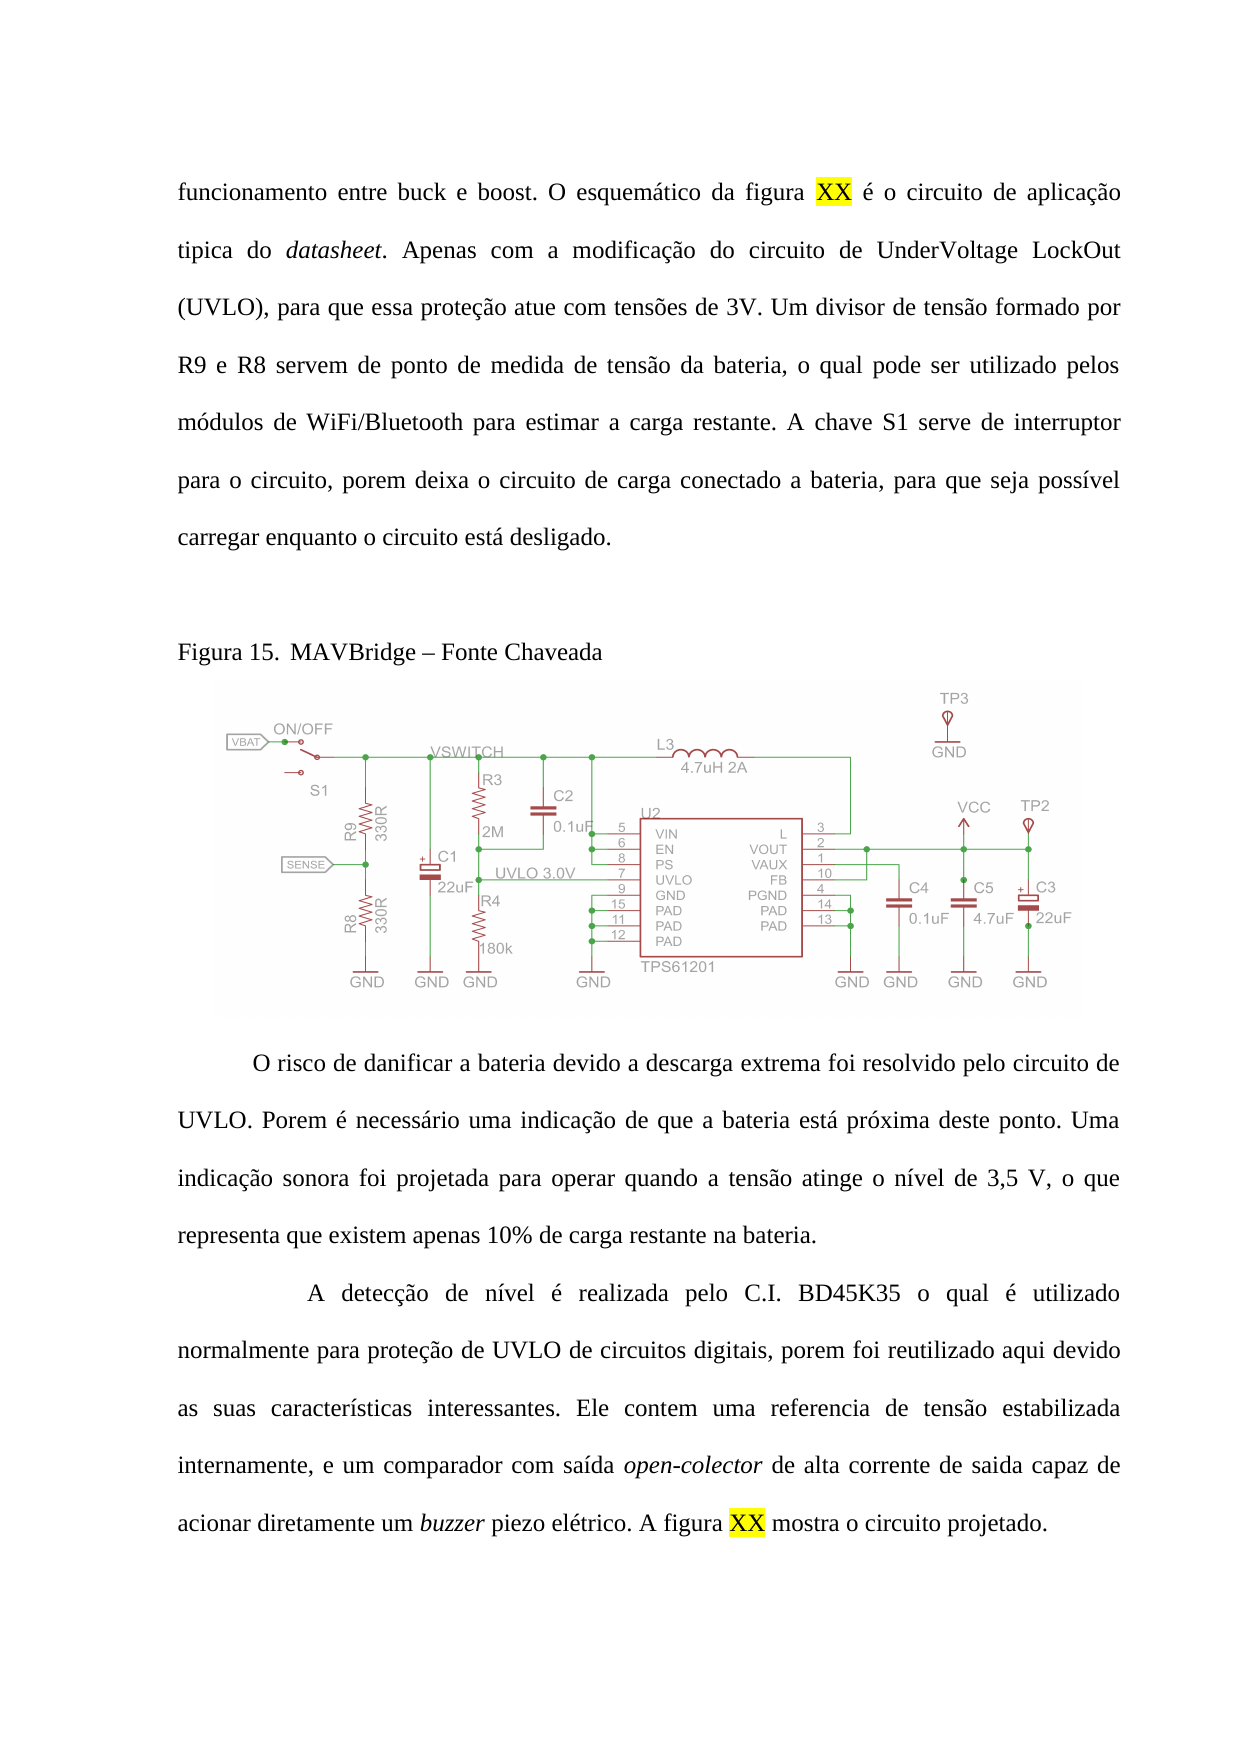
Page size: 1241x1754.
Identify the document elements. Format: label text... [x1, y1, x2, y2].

list MAVBridge – Fonte Chaveada [177, 637, 1121, 666]
text funcionamento entre buck e boost. O esquemático da figura XX é o circuito de aplicação tipica do datasheet. Apenas com a modificação do circuito de UnderVoltage LockOut (UVLO), para que essa proteção atue com tensões de 3V. Um divisor de tensão formado por R9 e R8 servem de ponto de medida de tensão da bateria, o qual pode ser utilizado pelos módulos de WiFi/Bluetooth para estimar a carga restante. A chave S1 serve de interruptor para o circuito, porem deixa o circuito de carga conectado a bateria, para que seja possível carregar enquanto o circuito está desligado. [177, 177, 1121, 551]
text A detecção de nível é realizada pelo C.I. BD45K35 o qual é utilizado normalmente para proteção de UVLO de circuitos digitais, porem foi reutilizado aqui devido as suas características interessantes. Ele contem uma referencia de tensão estabilizada internamente, e um comparador com saída open-colector de alta corrente de saida capaz de acionar diretamente um buzzer piezo elétrico. A figura XX mostra o circuito projetado. [177, 1278, 1121, 1537]
text O risco de danificar a bateria devido a descarga extrema foi resolvido pelo circuito de UVLO. Porem é necessário uma indicação de que a bateria está próxima deste ponto. Uma indicação sonora foi projetada para operar quando a tensão atinge o nível de 3,5 V, o que representa que existem apenas 10% de carga restante na bateria. [177, 1019, 1121, 1249]
picture [214, 680, 1084, 1019]
